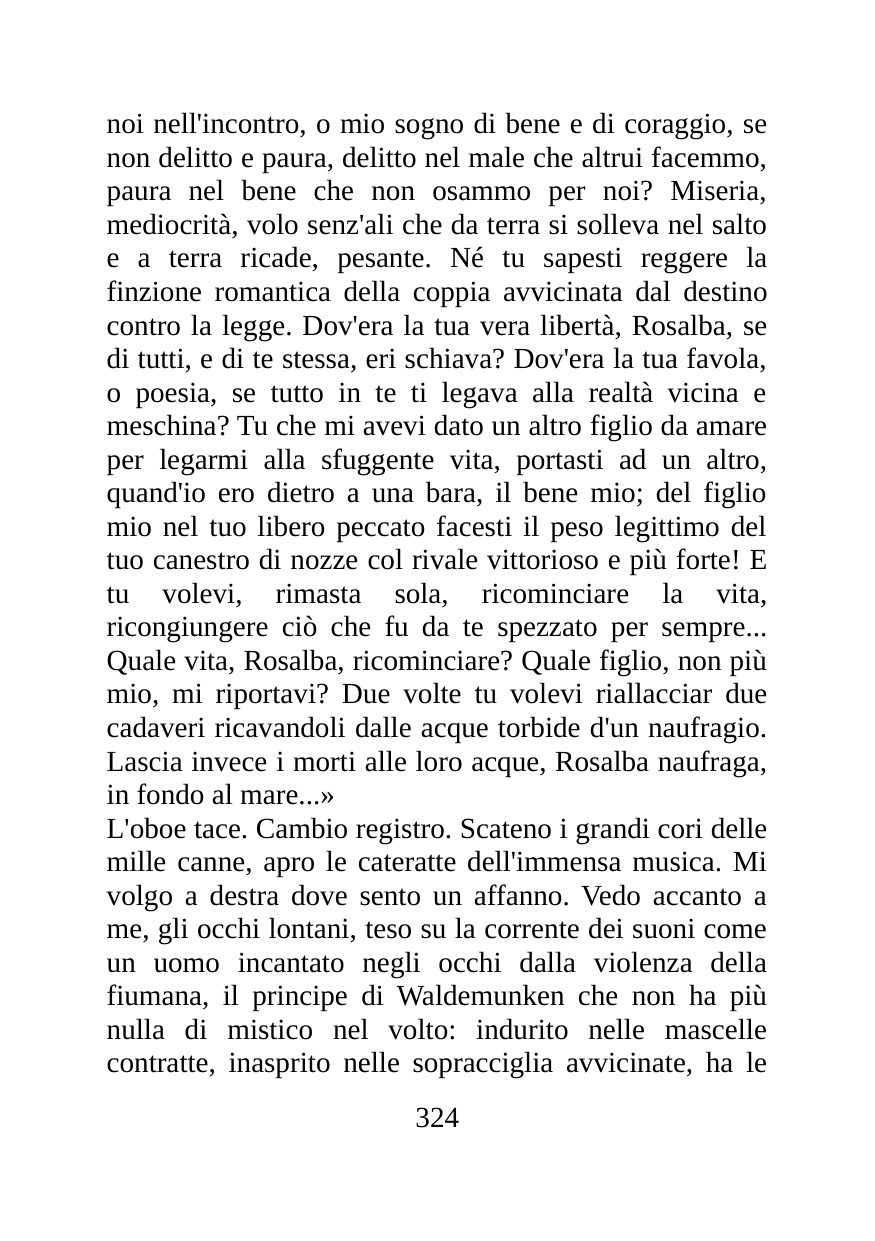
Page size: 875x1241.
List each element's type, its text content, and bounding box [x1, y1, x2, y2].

text L'oboe tace. Cambio registro. Scateno i grandi cori delle mille canne, apro le cateratte dell'immensa musica. Mi volgo a destra dove sento un affanno. Vedo accanto a me, gli occhi lontani, teso su la corrente dei suoni come un uomo incantato negli occhi dalla violenza della fiumana, il principe di Waldemunken che non ha più nulla di mistico nel volto: indurito nelle mascelle contratte, inasprito nelle sopracciglia avvicinate, ha le [106, 811, 768, 1079]
text noi nell'incontro, o mio sogno di bene e di coraggio, se non delitto e paura, delitto nel male che altrui facemmo, paura nel bene che non osammo per noi? Miseria, mediocrità, volo senz'ali che da terra si solleva nel salto e a terra ricade, pesante. Né tu sapesti reggere la finzione romantica della coppia avvicinata dal destino contro la legge. Dov'era la tua vera libertà, Rosalba, se di tutti, e di te stessa, eri schiava? Dov'era la tua favola, o poesia, se tutto in te ti legava alla realtà vicina e meschina? Tu che mi avevi dato un altro figlio da amare per legarmi alla sfuggente vita, portasti ad un altro, quand'io ero dietro a una bara, il bene mio; del figlio mio nel tuo libero peccato facesti il peso legittimo del tuo canestro di nozze col rivale vittorioso e più forte! E tu volevi, rimasta sola, ricominciare la vita, ricongiungere ciò che fu da te spezzato per sempre... Quale vita, Rosalba, ricominciare? Quale figlio, non più mio, mi riportavi? Due volte tu volevi riallacciar due cadaveri ricavandoli dalle acque torbide d'un naufragio. Lascia invece i morti alle loro acque, Rosalba naufraga, in fondo al mare...» [106, 106, 768, 811]
